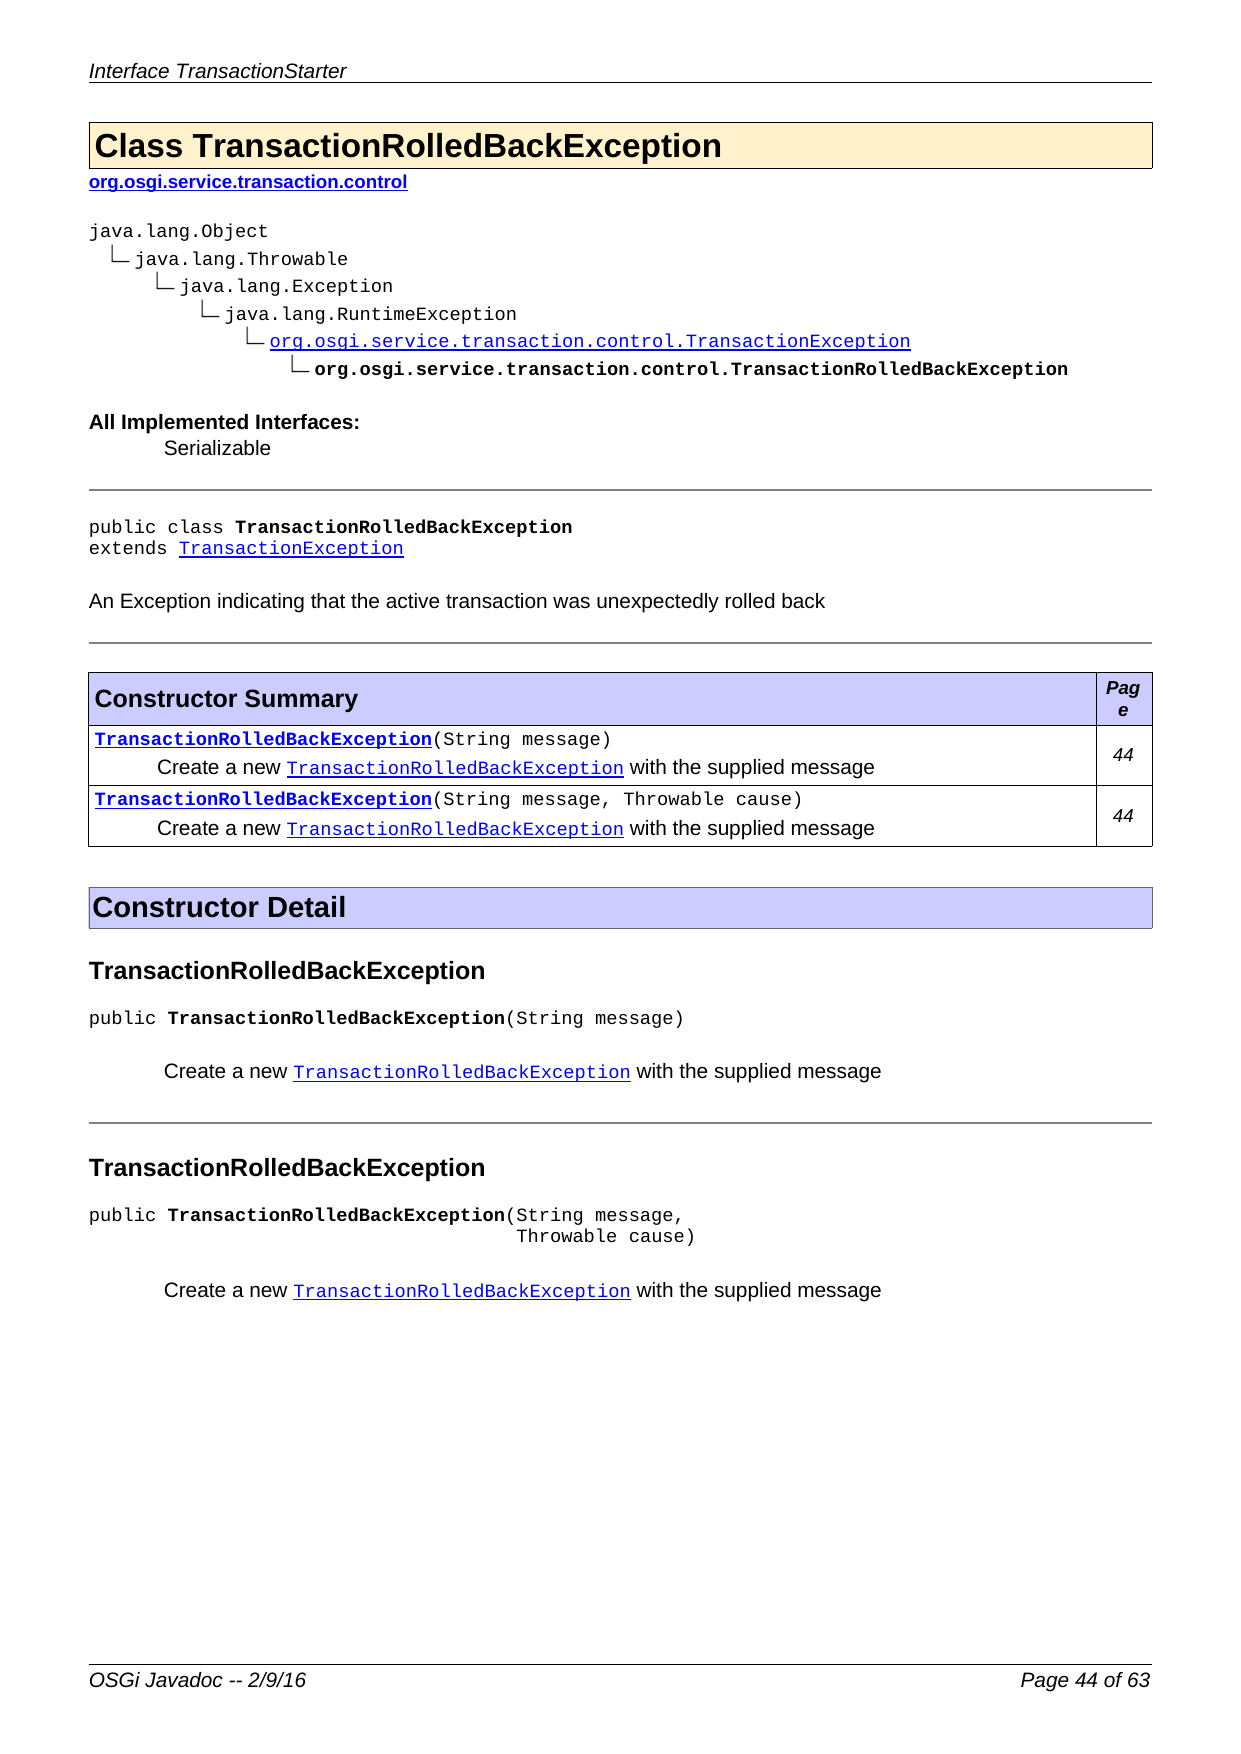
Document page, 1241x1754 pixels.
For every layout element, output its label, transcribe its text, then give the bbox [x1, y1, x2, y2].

picture [291, 353, 315, 376]
text java.lang.RuntimeException [88, 298, 1152, 326]
table_cell TransactionRolledBackException(String message, Throwable cause) Create a new TransactionRolledBackException with the supplied message [89, 786, 1096, 846]
picture [111, 243, 135, 266]
text java.lang.Object [88, 222, 1152, 243]
text org.osgi.service.transaction.control.TransactionRolledBackException [88, 353, 1152, 381]
subtitle TransactionRolledBackException [88, 956, 1152, 985]
text extends TransactionException [88, 539, 1152, 560]
table_header Constructor Summary [89, 673, 1096, 725]
subtitle Constructor Detail [90, 888, 1152, 928]
picture [201, 298, 225, 321]
text Serializable [163, 436, 1152, 460]
table_cell 43 [1097, 726, 1152, 785]
text org.osgi.service.transaction.control [88, 171, 1152, 193]
subtitle TransactionRolledBackException [88, 1153, 1152, 1182]
table_header Page [1097, 673, 1152, 725]
table_cell 43 [1097, 786, 1152, 846]
picture [156, 270, 180, 293]
subtitle All Implemented Interfaces: [88, 410, 1152, 434]
subtitle Class TransactionRolledBackException [90, 123, 1152, 168]
text java.lang.Throwable [88, 243, 1152, 271]
text Create a new TransactionRolledBackException with the supplied message [163, 1277, 1152, 1303]
text public TransactionRolledBackException(String message) [88, 1009, 1152, 1030]
picture [246, 325, 270, 348]
text An Exception indicating that the active transaction was unexpectedly rolled back [88, 589, 1152, 613]
text Create a new TransactionRolledBackException with the supplied message [163, 1059, 1152, 1084]
table_cell TransactionRolledBackException(String message) Create a new TransactionRolledBackException with the supplied message [89, 726, 1096, 785]
text java.lang.Exception [88, 271, 1152, 298]
text org.osgi.service.transaction.control.TransactionException [88, 326, 1152, 353]
text public class TransactionRolledBackException [88, 518, 1152, 539]
text public TransactionRolledBackException(String message, Throwable cause) [88, 1206, 1152, 1248]
